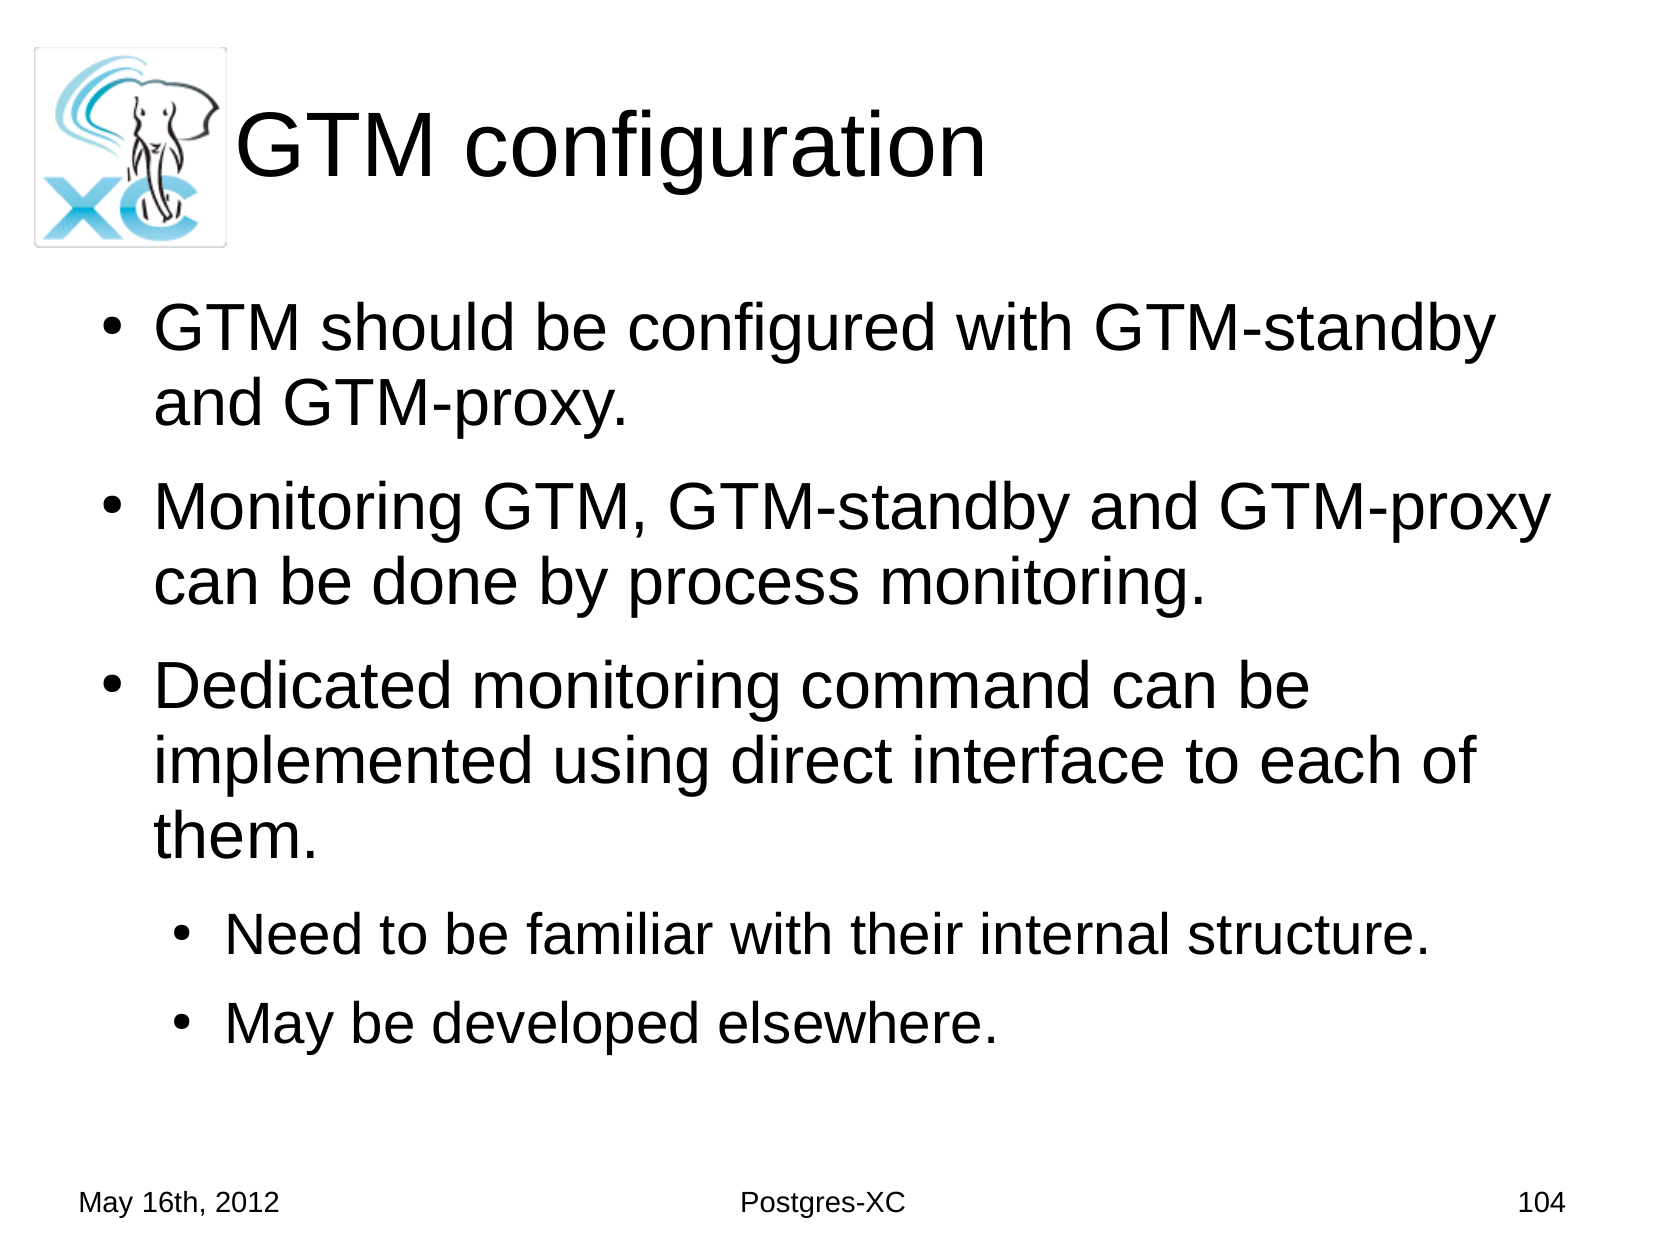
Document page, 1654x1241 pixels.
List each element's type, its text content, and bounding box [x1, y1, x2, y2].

picture [34, 47, 227, 248]
list GTM should be configured with GTM-standby and GTM-proxy. Monitoring GTM, GTM-standby and GTM-proxy can be done by process monitoring. Dedicated monitoring command can be implemented using direct interface to each of them. Need to be familiar with their internal structure. May be developed elsewhere. [82, 290, 1571, 1109]
title GTM configuration [234, 40, 1599, 248]
